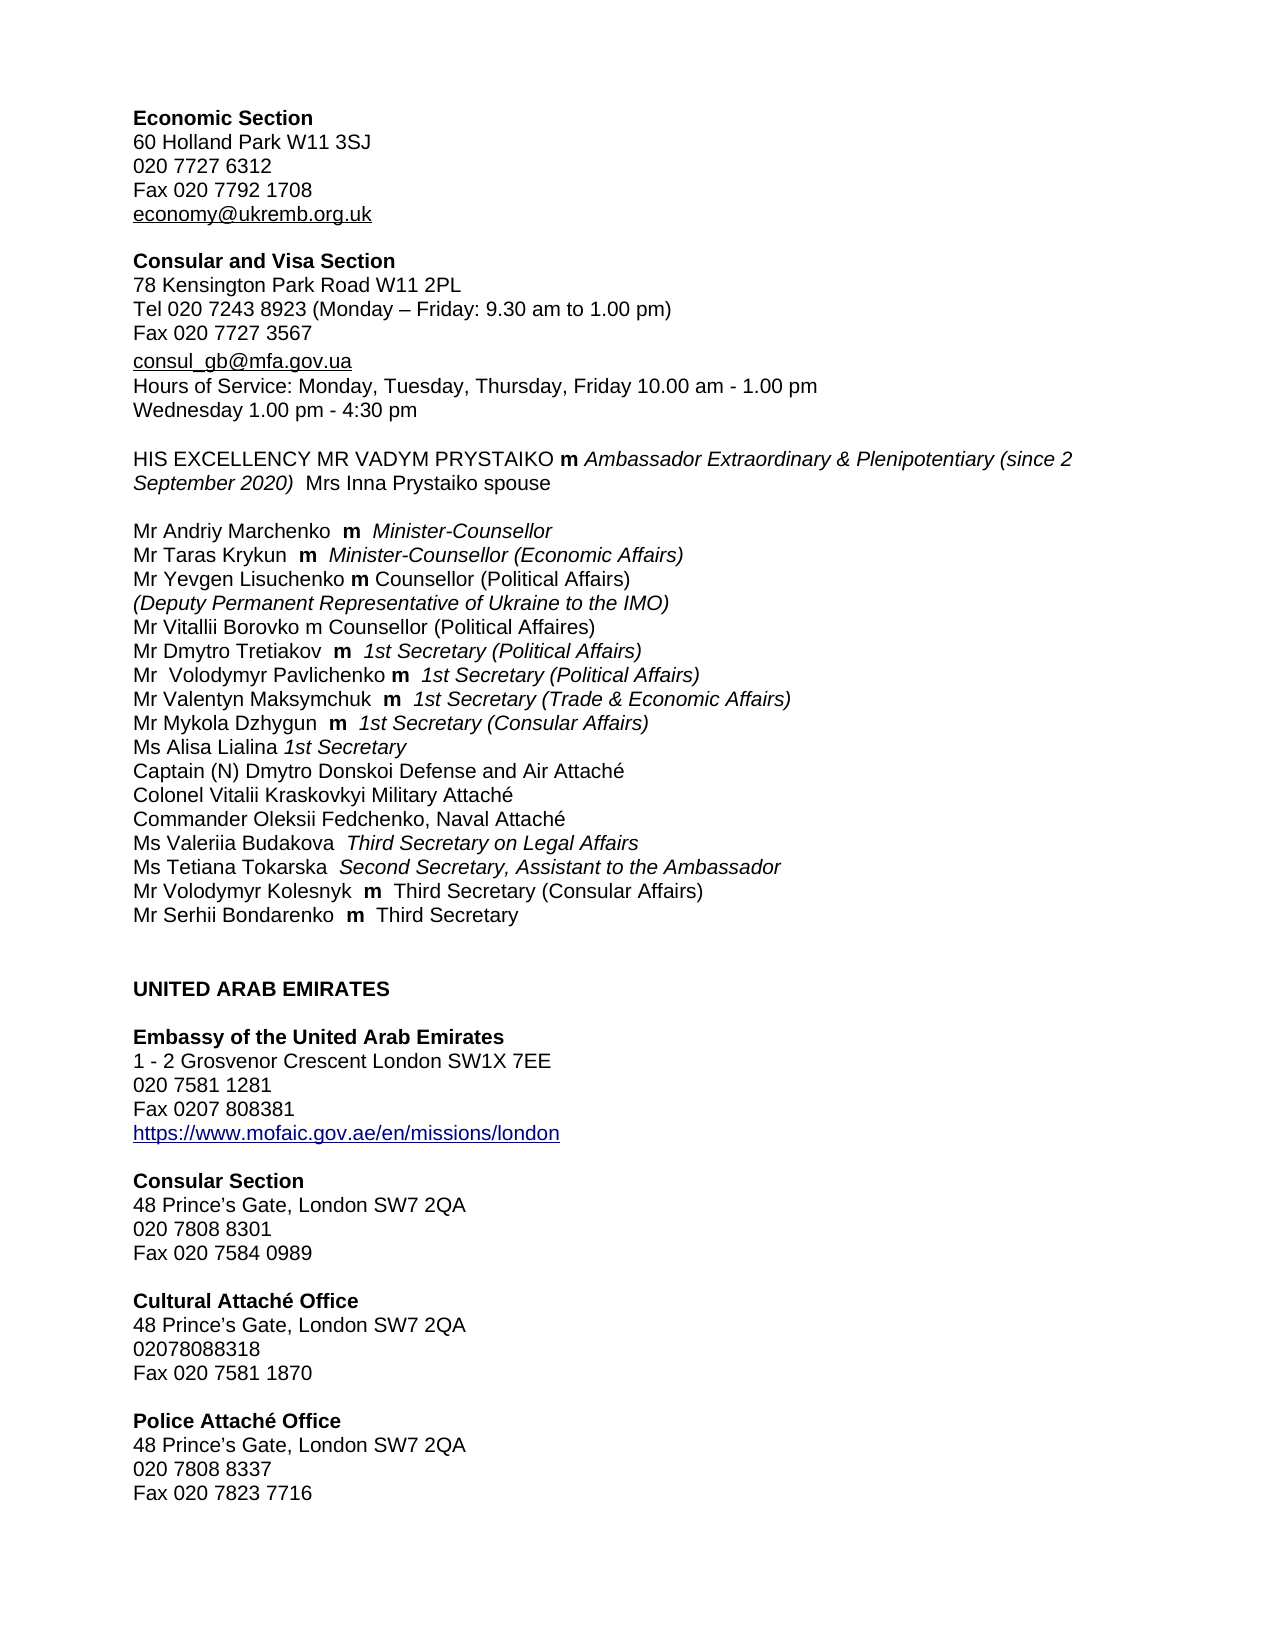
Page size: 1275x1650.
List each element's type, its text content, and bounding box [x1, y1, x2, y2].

text Mr Valentyn Maksymchuk m 1st Secretary (Trade & Economic Affairs) [133, 687, 1181, 711]
text Fax 020 7792 1708 [133, 177, 1181, 201]
text Mr Volodymyr Pavlichenko m 1st Secretary (Political Affairs) [133, 663, 1181, 687]
text UNITED ARAB EMIRATES [133, 977, 1181, 1001]
text Police Attaché Office [133, 1408, 1181, 1432]
text Mr Volodymyr Kolesnyk m Third Secretary (Consular Affairs) [133, 878, 1181, 902]
text 48 Prince’s Gate, London SW7 2QA [133, 1313, 1181, 1337]
text Hours of Service: Monday, Tuesday, Thursday, Friday 10.00 am - 1.00 pm [133, 374, 1181, 398]
text 020 7808 8337 [133, 1456, 1181, 1480]
text Mr Vitallii Borovko m Counsellor (Political Affaires) [133, 615, 1181, 639]
text Commander Oleksii Fedchenko, Naval Attaché [133, 807, 1181, 831]
text Captain (N) Dmytro Donskoi Defense and Air Attaché [133, 759, 1181, 783]
text 48 Prince’s Gate, London SW7 2QA [133, 1432, 1181, 1456]
text https://www.mofaic.gov.ae/en/missions/london [133, 1121, 1181, 1145]
text Consular and Visa Section [133, 249, 1181, 273]
text 020 7808 8301 [133, 1217, 1181, 1241]
text consul_gb@mfa.gov.ua [133, 345, 1181, 374]
text Mr Dmytro Tretiakov m 1st Secretary (Political Affairs) [133, 639, 1181, 663]
text 020 7727 6312 [133, 153, 1181, 177]
text (Deputy Permanent Representative of Ukraine to the IMO) [133, 591, 1181, 615]
text Fax 0207 808381 [133, 1097, 1181, 1121]
text economy@ukremb.org.uk [133, 201, 1181, 225]
text Fax 020 7584 0989 [133, 1241, 1181, 1265]
text Fax 020 7823 7716 [133, 1480, 1181, 1504]
text Economic Section [133, 106, 1181, 129]
text 020 7581 1281 [133, 1073, 1181, 1097]
text Ms Alisa Lialina 1st Secretary [133, 735, 1181, 759]
text 02078088318 [133, 1337, 1181, 1361]
text Colonel Vitalii Kraskovkyi Military Attaché [133, 783, 1181, 807]
text Ms Tetiana Tokarska Second Secretary, Assistant to the Ambassador [133, 854, 1181, 878]
text Consular Section [133, 1169, 1181, 1193]
text Ms Valeriia Budakova Third Secretary on Legal Affairs [133, 831, 1181, 854]
text Tel 020 7243 8923 (Monday – Friday: 9.30 am to 1.00 pm) [133, 297, 1181, 321]
text Mr Andriy Marchenko m Minister-Counsellor [133, 519, 1181, 543]
text Fax 020 7581 1870 [133, 1361, 1181, 1384]
text Wednesday 1.00 pm - 4:30 pm [133, 398, 1181, 422]
text Mr Yevgen Lisuchenko m Counsellor (Political Affairs) [133, 567, 1181, 591]
text 60 Holland Park W11 3SJ [133, 129, 1181, 153]
text 1 - 2 Grosvenor Crescent London SW1X 7EE [133, 1049, 1181, 1073]
text Mr Serhii Bondarenko m Third Secretary [133, 902, 1181, 926]
text 48 Prince’s Gate, London SW7 2QA [133, 1193, 1181, 1217]
text Mr Taras Krykun m Minister-Counsellor (Economic Affairs) [133, 543, 1181, 567]
text Embassy of the United Arab Emirates [133, 1025, 1181, 1049]
text Cultural Attaché Office [133, 1289, 1181, 1313]
text Mr Mykola Dzhygun m 1st Secretary (Consular Affairs) [133, 711, 1181, 735]
text 78 Kensington Park Road W11 2PL [133, 273, 1181, 297]
text HIS EXCELLENCY MR VADYM PRYSTAIKO m Ambassador Extraordinary & Plenipotentiary (since 2 September 2020) Mrs Inna Prystaiko spouse [133, 447, 1181, 495]
text Fax 020 7727 3567 [133, 321, 1181, 345]
